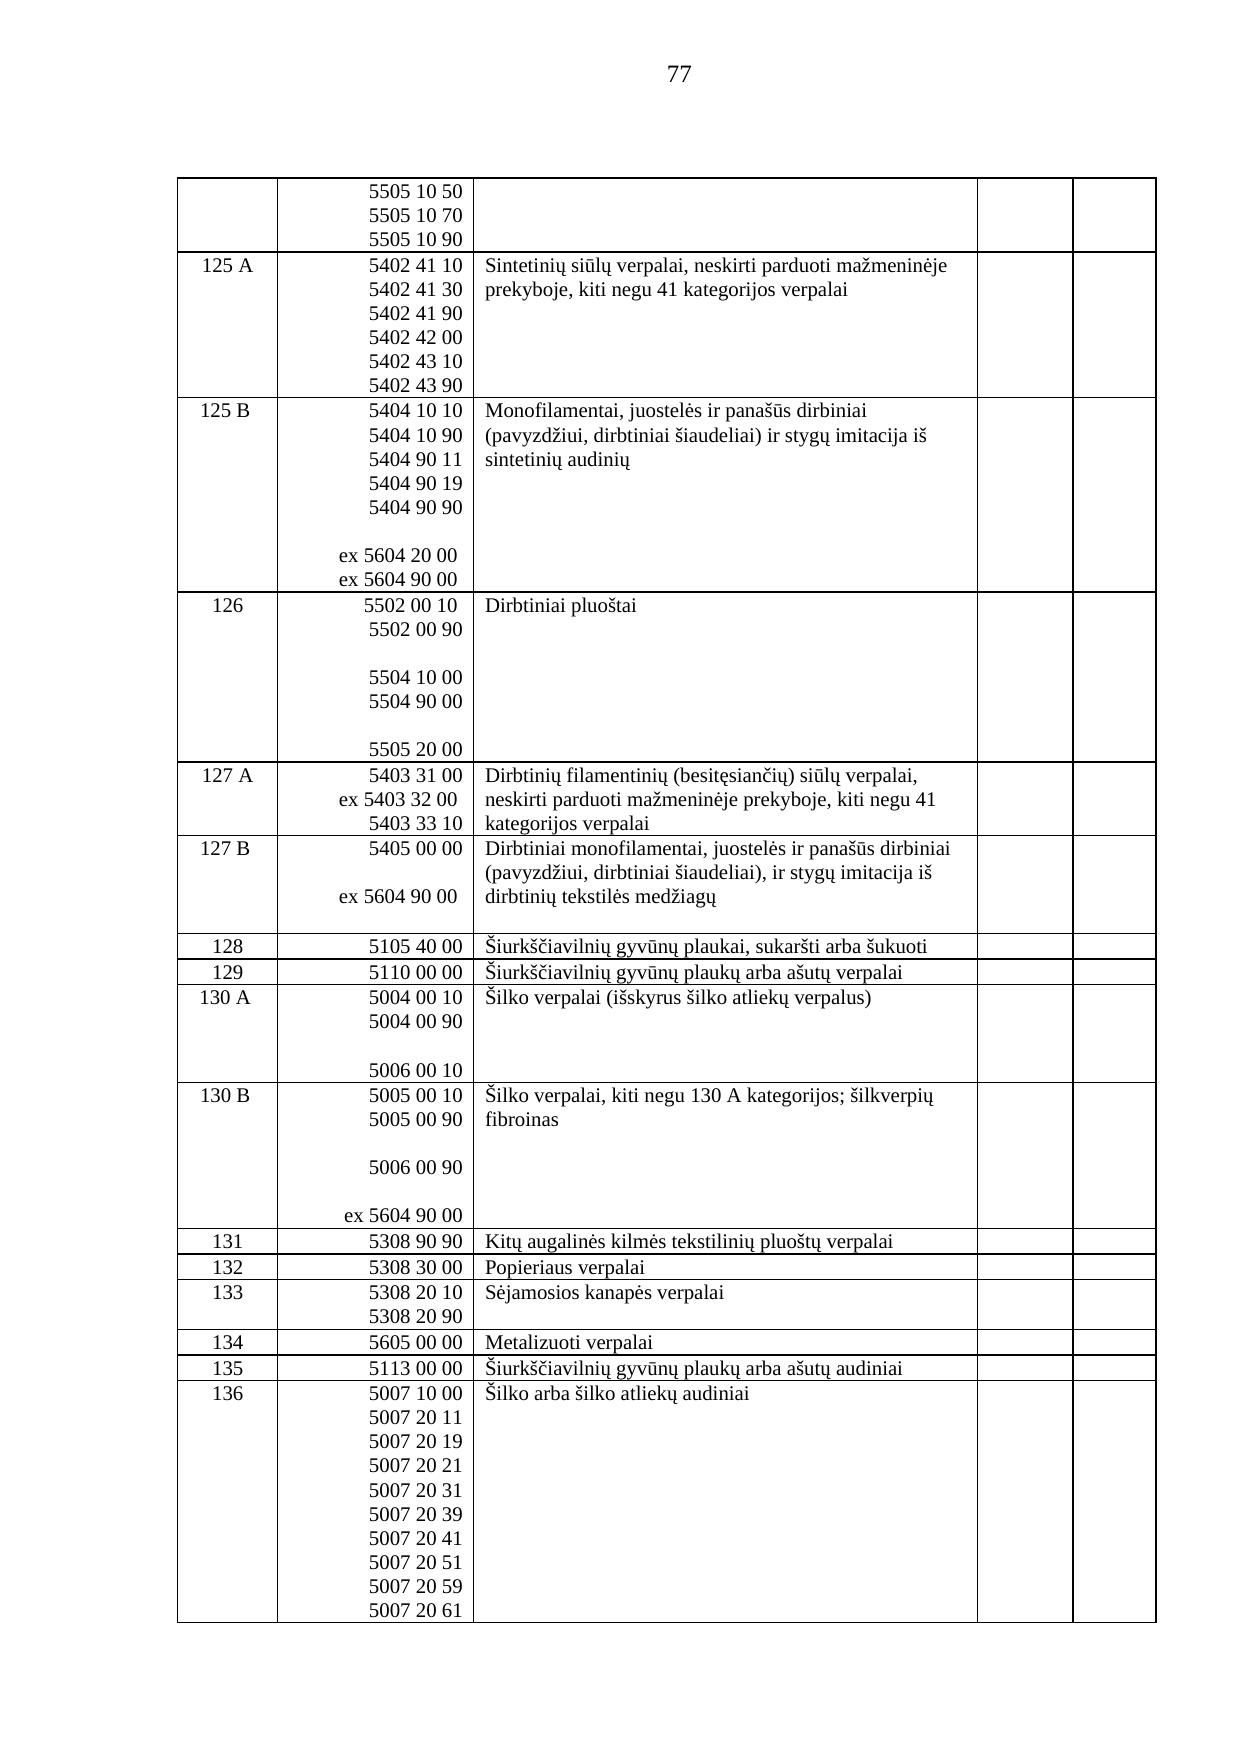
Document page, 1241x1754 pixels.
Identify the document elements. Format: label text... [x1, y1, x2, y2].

table_cell [1176, 1380, 1181, 1622]
table_cell [978, 960, 1072, 984]
table_cell [1074, 1356, 1155, 1380]
table_cell 5113 00 00 [278, 1356, 473, 1380]
table_cell [1074, 934, 1155, 958]
table_cell [1176, 984, 1181, 1082]
table_cell Šiurkščiavilnių gyvūnų plaukų arba ašutų audiniai [474, 1356, 977, 1380]
table_cell [1157, 1082, 1161, 1227]
table_cell [1157, 933, 1161, 958]
table_cell 130 A [178, 985, 277, 1082]
table_cell [1161, 933, 1176, 958]
table_cell 127 A [178, 763, 277, 835]
table_cell 5405 00 00 ex 5604 90 00 [278, 836, 473, 932]
table_cell [1157, 984, 1161, 1082]
table_cell [1074, 593, 1155, 761]
table_cell [1161, 251, 1176, 397]
table_cell [1074, 179, 1155, 251]
table_cell 126 [178, 593, 277, 761]
table_cell [978, 398, 1072, 591]
table_cell [1176, 933, 1181, 958]
table_cell [1176, 1228, 1181, 1253]
table_cell [1074, 398, 1155, 591]
table_cell [1161, 1279, 1176, 1328]
table_cell 132 [178, 1255, 277, 1279]
table_cell [1161, 1329, 1176, 1354]
table_cell [1157, 1329, 1161, 1354]
table_cell [1157, 761, 1161, 835]
table_cell [1161, 835, 1176, 932]
table_cell Šiurkščiavilnių gyvūnų plaukų arba ašutų verpalai [474, 960, 977, 984]
table_cell [1161, 177, 1176, 251]
table_cell [1161, 958, 1176, 984]
table_cell 5308 20 10 5308 20 90 [278, 1280, 473, 1328]
table_cell 5308 30 00 [278, 1255, 473, 1279]
table_cell [1161, 1253, 1176, 1279]
table_cell Dirbtiniai pluoštai [474, 593, 977, 761]
table_cell [1157, 958, 1161, 984]
table_cell [1176, 1354, 1181, 1380]
table_cell Dirbtinių filamentinių (besitęsiančių) siūlų verpalai, neskirti parduoti mažmeninėje prekyboje, kiti negu 41 kategorijos verpalai [474, 763, 977, 835]
table_cell [1161, 1354, 1176, 1380]
table_cell [1176, 591, 1181, 761]
table_cell [1176, 1253, 1181, 1279]
table_cell 5105 40 00 [278, 934, 473, 958]
table_cell [178, 179, 277, 251]
table_cell 130 B [178, 1083, 277, 1227]
table_cell [978, 1330, 1072, 1354]
table_cell [1176, 1082, 1181, 1227]
table_cell 134 [178, 1330, 277, 1354]
table_cell 5402 41 10 5402 41 30 5402 41 90 5402 42 00 5402 43 10 5402 43 90 [278, 253, 473, 397]
table_cell Kitų augalinės kilmės tekstilinių pluoštų verpalai [474, 1229, 977, 1253]
table_cell [1161, 1082, 1176, 1227]
table_cell [978, 253, 1072, 397]
table_cell [978, 1356, 1072, 1380]
table_cell 5502 00 10 5502 00 90 5504 10 00 5504 90 00 5505 20 00 [278, 593, 473, 761]
table_cell [1161, 761, 1176, 835]
table_cell [978, 763, 1072, 835]
table_cell [1176, 1279, 1181, 1328]
table_cell [1176, 958, 1181, 984]
table_cell Šilko verpalai (išskyrus šilko atliekų verpalus) [474, 985, 977, 1082]
table_cell [1157, 835, 1161, 932]
table_cell 135 [178, 1356, 277, 1380]
table_cell 125 A [178, 253, 277, 397]
table_cell Metalizuoti verpalai [474, 1330, 977, 1354]
table_cell [1157, 1279, 1161, 1328]
table_cell [1074, 960, 1155, 984]
table_cell [978, 1229, 1072, 1253]
table_cell 5007 10 00 5007 20 11 5007 20 19 5007 20 21 5007 20 31 5007 20 39 5007 20 41 5007 20 51 5007 20 59 5007 20 61 [278, 1381, 473, 1622]
table_cell [1176, 835, 1181, 932]
table_cell [1074, 253, 1155, 397]
table_cell [978, 593, 1072, 761]
table_cell [1157, 1380, 1161, 1622]
table_cell Šilko arba šilko atliekų audiniai [474, 1381, 977, 1622]
table_cell [1161, 1228, 1176, 1253]
table_cell [474, 179, 977, 251]
table_cell 133 [178, 1280, 277, 1328]
table_cell Šiurkščiavilnių gyvūnų plaukai, sukaršti arba šukuoti [474, 934, 977, 958]
table_cell 5110 00 00 [278, 960, 473, 984]
table_cell 5403 31 00 ex 5403 32 00 5403 33 10 [278, 763, 473, 835]
table_cell [1161, 984, 1176, 1082]
table_cell [978, 1280, 1072, 1328]
table_cell [1157, 1354, 1161, 1380]
table_cell [1157, 251, 1161, 397]
table_cell [1074, 1330, 1155, 1354]
table_cell [1176, 397, 1181, 591]
table_cell [1161, 397, 1176, 591]
table_cell Popieriaus verpalai [474, 1255, 977, 1279]
table_cell [1074, 1381, 1155, 1622]
table_cell Sintetinių siūlų verpalai, neskirti parduoti mažmeninėje prekyboje, kiti negu 41 kategorijos verpalai [474, 253, 977, 397]
table_cell [1074, 836, 1155, 932]
table_cell [978, 836, 1072, 932]
table_cell 5308 90 90 [278, 1229, 473, 1253]
table_cell 128 [178, 934, 277, 958]
table_cell [1074, 1229, 1155, 1253]
table_cell [978, 1255, 1072, 1279]
table_cell [978, 179, 1072, 251]
table_cell [1176, 1329, 1181, 1354]
table_cell 5404 10 10 5404 10 90 5404 90 11 5404 90 19 5404 90 90 ex 5604 20 00 ex 5604 90 00 [278, 398, 473, 591]
table_cell 131 [178, 1229, 277, 1253]
table_cell [1157, 1228, 1161, 1253]
table_cell 129 [178, 960, 277, 984]
table_cell Dirbtiniai monofilamentai, juostelės ir panašūs dirbiniai (pavyzdžiui, dirbtiniai šiaudeliai), ir stygų imitacija iš dirbtinių tekstilės medžiagų [474, 836, 977, 932]
table_cell [978, 1381, 1072, 1622]
table_cell 127 B [178, 836, 277, 932]
table_cell 125 B [178, 398, 277, 591]
table_cell [978, 934, 1072, 958]
table_cell 5005 00 10 5005 00 90 5006 00 90 ex 5604 90 00 [278, 1083, 473, 1227]
table_cell 136 [178, 1381, 277, 1622]
table_cell Monofilamentai, juostelės ir panašūs dirbiniai (pavyzdžiui, dirbtiniai šiaudeliai) ir stygų imitacija iš sintetinių audinių [474, 398, 977, 591]
table_cell [1074, 985, 1155, 1082]
table_cell [1176, 761, 1181, 835]
table_cell Šilko verpalai, kiti negu 130 A kategorijos; šilkverpių fibroinas [474, 1083, 977, 1227]
table_cell [1157, 397, 1161, 591]
table_cell [978, 1083, 1072, 1227]
table_cell [1157, 1253, 1161, 1279]
table_cell [1157, 591, 1161, 761]
table_cell Sėjamosios kanapės verpalai [474, 1280, 977, 1328]
table_cell [1161, 591, 1176, 761]
table_cell [1074, 1280, 1155, 1328]
table_cell [1074, 763, 1155, 835]
table_cell [1074, 1255, 1155, 1279]
table_cell [1176, 177, 1181, 251]
table_cell [1074, 1083, 1155, 1227]
table_cell 5605 00 00 [278, 1330, 473, 1354]
table_cell [978, 985, 1072, 1082]
table_cell [1176, 251, 1181, 397]
table_cell [1157, 177, 1161, 251]
table_cell 5505 10 50 5505 10 70 5505 10 90 [278, 179, 473, 251]
table_cell [1161, 1380, 1176, 1622]
table_cell 5004 00 10 5004 00 90 5006 00 10 [278, 985, 473, 1082]
